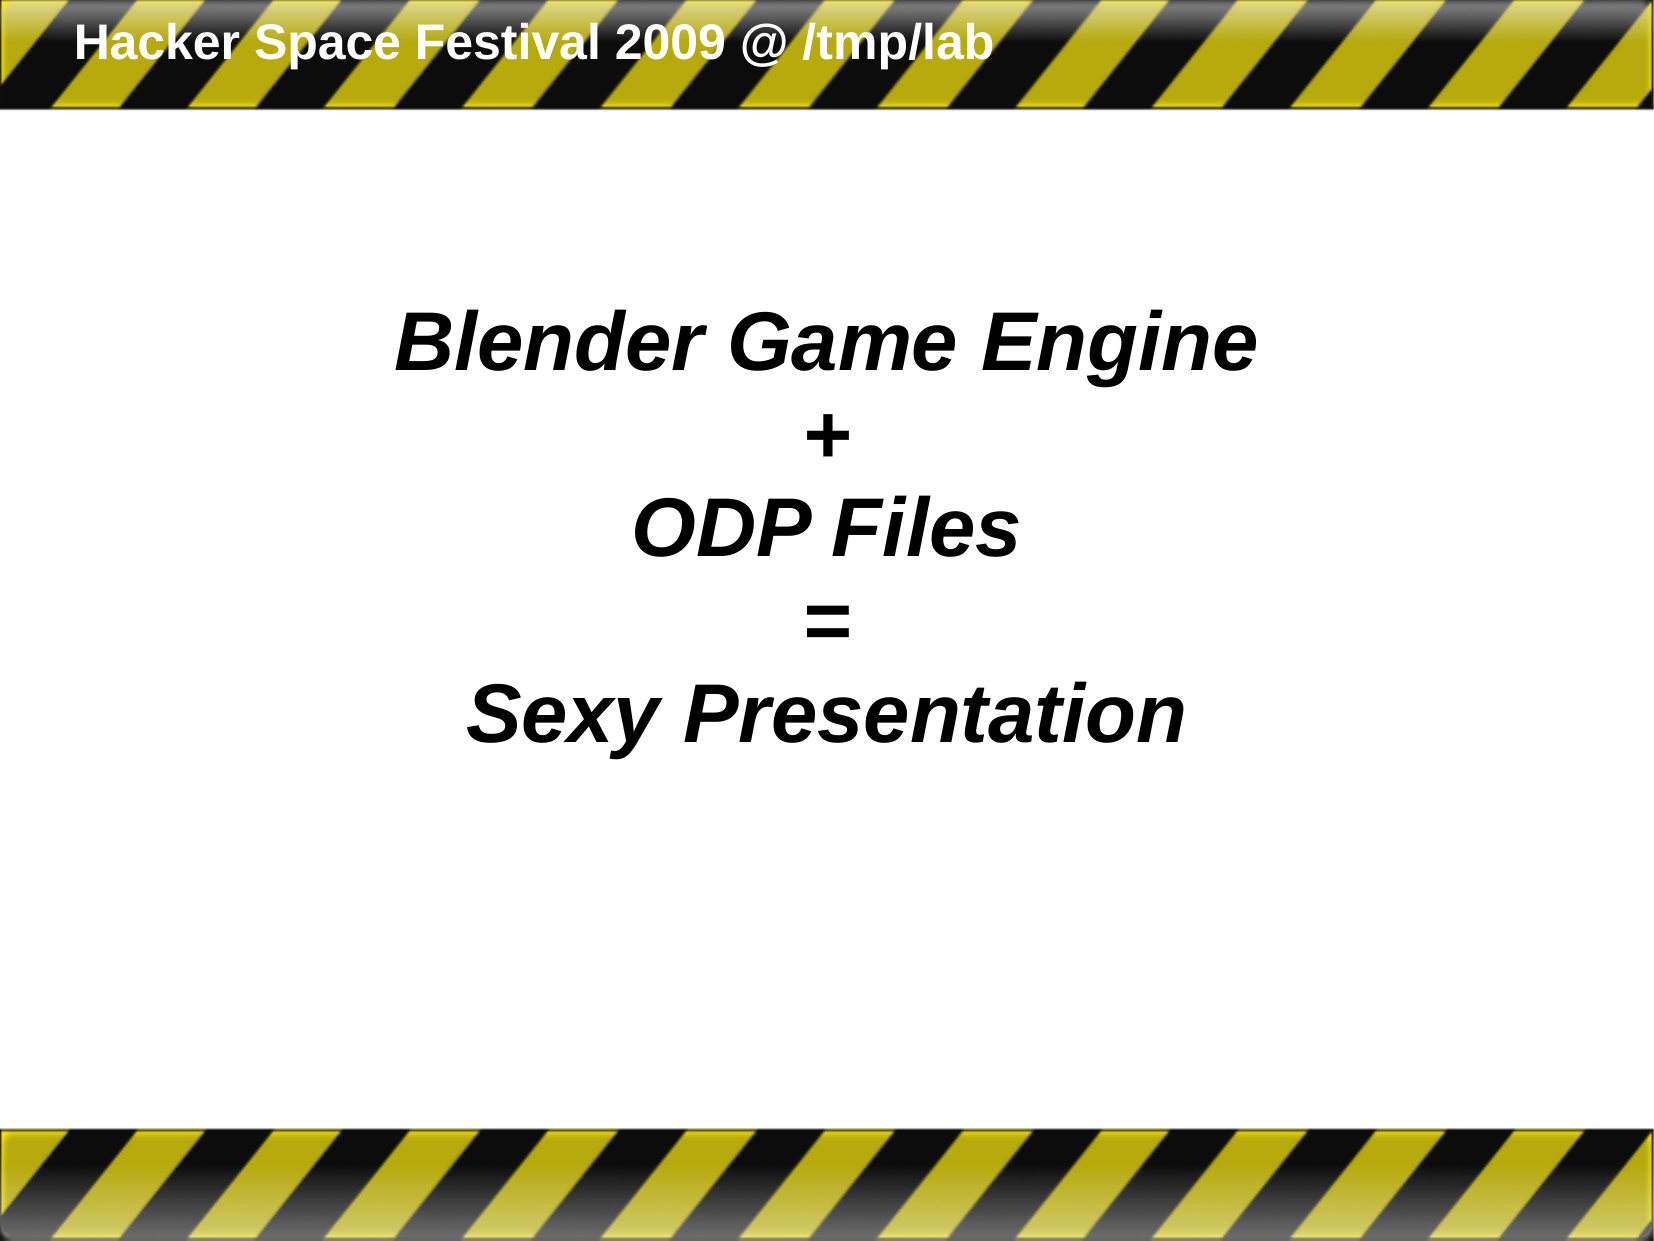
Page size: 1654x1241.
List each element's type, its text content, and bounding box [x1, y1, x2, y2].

subtitle Blender Game Engine + ODP Files = Sexy Presentation [59, 295, 1595, 809]
picture [0, 0, 1654, 1241]
title Hacker Space Festival 2009 @ /tmp/lab [73, 14, 1580, 109]
